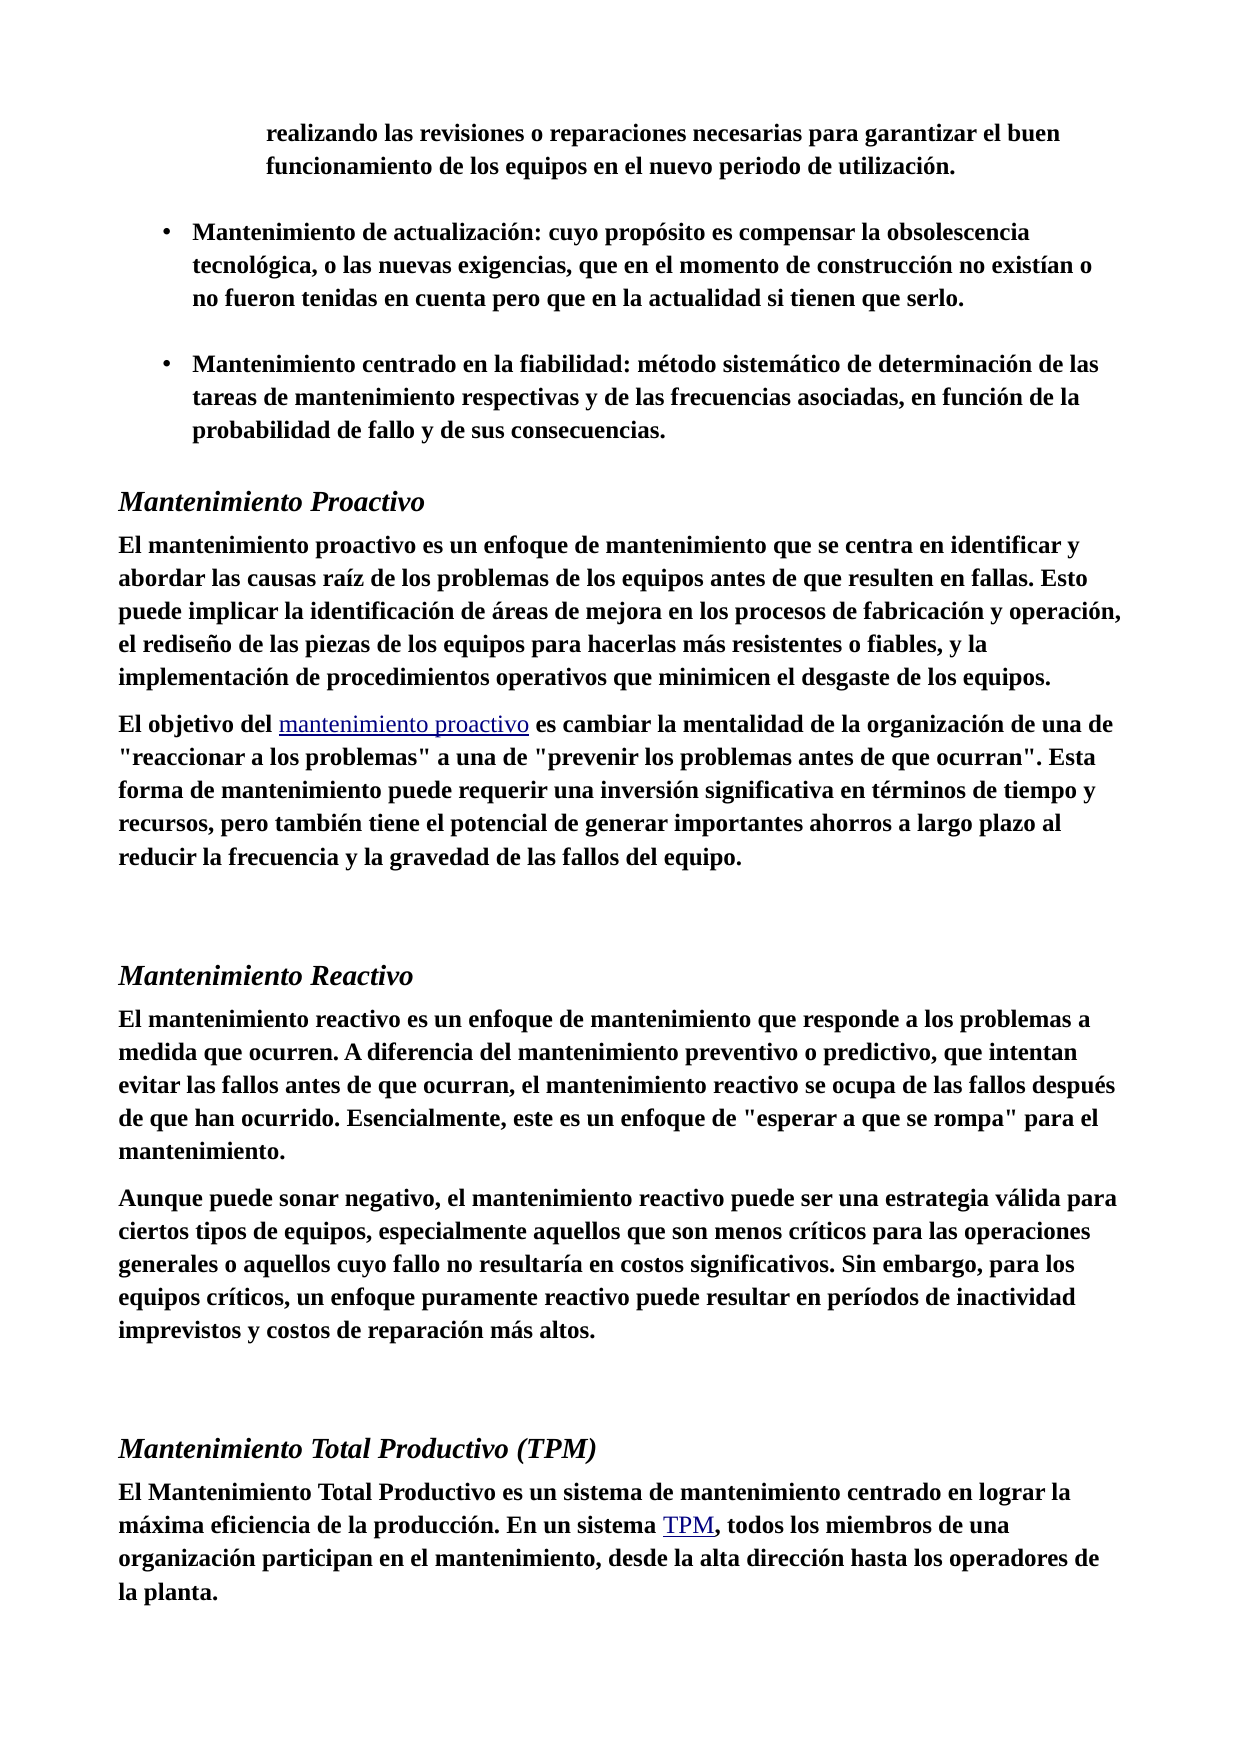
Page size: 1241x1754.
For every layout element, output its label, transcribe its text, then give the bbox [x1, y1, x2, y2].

text Aunque puede sonar negativo, el mantenimiento reactivo puede ser una estrategia válida para ciertos tipos de equipos, especialmente aquellos que son menos críticos para las operaciones generales o aquellos cuyo fallo no resultaría en costos significativos. Sin embargo, para los equipos críticos, un enfoque puramente reactivo puede resultar en períodos de inactividad imprevistos y costos de reparación más altos. [118, 1183, 1122, 1344]
list realizando las revisiones o reparaciones necesarias para garantizar el buen funcionamiento de los equipos en el nuevo periodo de utilización. [236, 118, 1122, 180]
text El mantenimiento reactivo es un enfoque de mantenimiento que responde a los problemas a medida que ocurren. A diferencia del mantenimiento preventivo o predictivo, que intentan evitar las fallos antes de que ocurran, el mantenimiento reactivo se ocupa de las fallos después de que han ocurrido. Esencialmente, este es un enfoque de "esperar a que se rompa" para el mantenimiento. [118, 1004, 1122, 1164]
text El mantenimiento proactivo es un enfoque de mantenimiento que se centra en identificar y abordar las causas raíz de los problemas de los equipos antes de que resulten en fallas. Esto puede implicar la identificación de áreas de mejora en los procesos de fabricación y operación, el rediseño de las piezas de los equipos para hacerlas más resistentes o fiables, y la implementación de procedimientos operativos que minimicen el desgaste de los equipos. [118, 530, 1122, 691]
subtitle Mantenimiento Total Productivo (TPM) [118, 1431, 1122, 1465]
text El objetivo del mantenimiento proactivo es cambiar la mentalidad de la organización de una de "reaccionar a los problemas" a una de "prevenir los problemas antes de que ocurran". Esta forma de mantenimiento puede requerir una inversión significativa en términos de tiempo y recursos, pero también tiene el potencial de generar importantes ahorros a largo plazo al reducir la frecuencia y la gravedad de las fallos del equipo. [118, 709, 1122, 870]
list Mantenimiento centrado en la fiabilidad: método sistemático de determinación de las tareas de mantenimiento respectivas y de las frecuencias asociadas, en función de la probabilidad de fallo y de sus consecuencias. [162, 349, 1122, 444]
subtitle Mantenimiento Proactivo [118, 484, 1122, 517]
subtitle Mantenimiento Reactivo [118, 958, 1122, 991]
text El Mantenimiento Total Productivo es un sistema de mantenimiento centrado en lograr la máxima eficiencia de la producción. En un sistema TPM, todos los miembros de una organización participan en el mantenimiento, desde la alta dirección hasta los operadores de la planta. [118, 1477, 1122, 1605]
list Mantenimiento de actualización: cuyo propósito es compensar la obsolescencia tecnológica, o las nuevas exigencias, que en el momento de construcción no existían o no fueron tenidas en cuenta pero que en la actualidad si tienen que serlo. [162, 217, 1122, 312]
